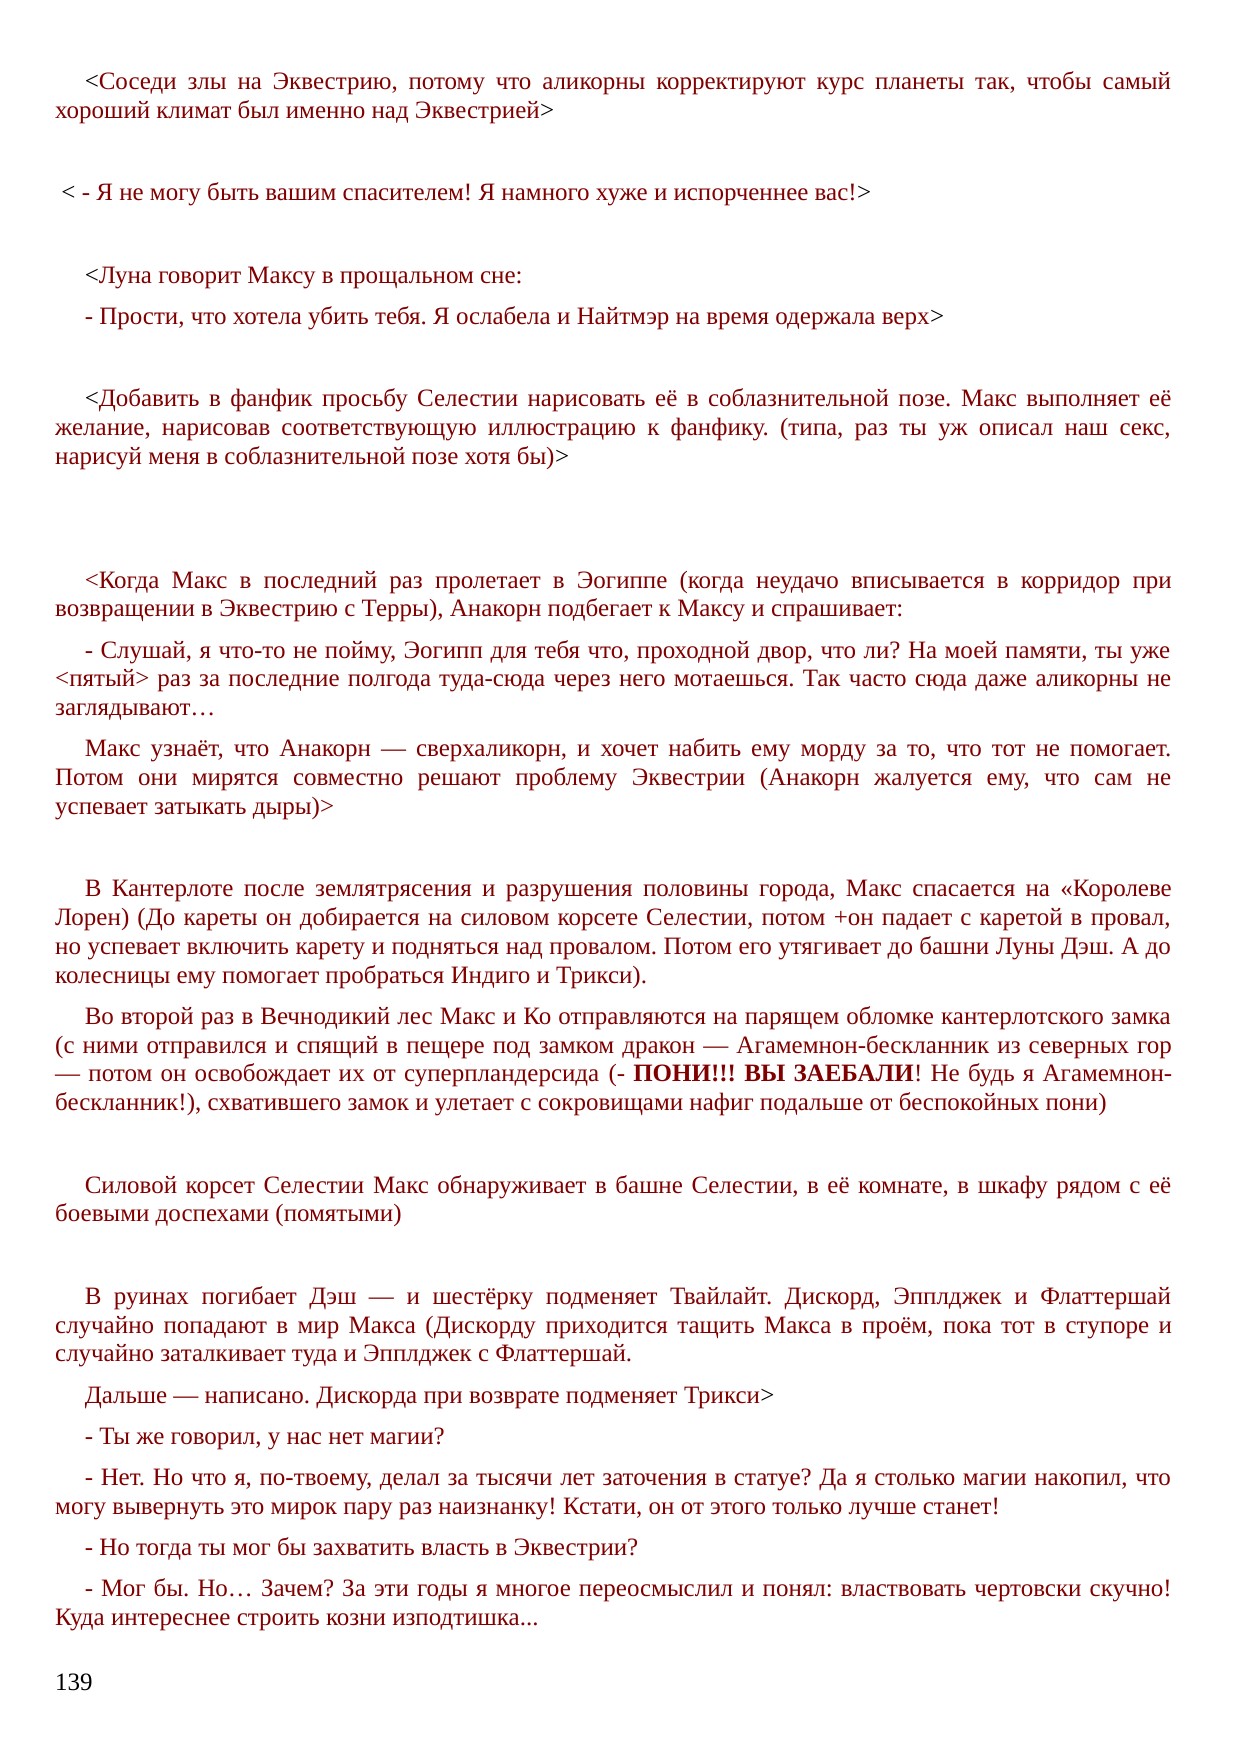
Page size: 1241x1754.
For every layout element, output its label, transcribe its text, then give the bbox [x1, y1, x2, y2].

text Макс узнаёт, что Анакорн — сверхаликорн, и хочет набить ему морду за то, что тот не помогает. Потом они мирятся совместно решают проблему Эквестрии (Анакорн жалуется ему, что сам не успевает затыкать дыры)> [55, 733, 1173, 820]
text - Мог бы. Но… Зачем? За эти годы я многое переосмыслил и понял: властвовать чертовски скучно! Куда интереснее строить козни изподтишка... [55, 1573, 1173, 1631]
text <Соседи злы на Эквестрию, потому что аликорны корректируют курс планеты так, чтобы самый хороший климат был именно над Эквестрией> [55, 66, 1173, 123]
text <Добавить в фанфик просьбу Селестии нарисовать её в соблазнительной позе. Макс выполняет её желание, нарисовав соответствующую иллюстрацию к фанфику. (типа, раз ты уж описал наш секс, нарисуй меня в соблазнительной позе хотя бы)> [55, 383, 1173, 470]
text - Нет. Но что я, по-твоему, делал за тысячи лет заточения в статуе? Да я столько магии накопил, что могу вывернуть это мирок пару раз наизнанку! Кстати, он от этого только лучше станет! [55, 1462, 1173, 1520]
text В Кантерлоте после землятрясения и разрушения половины города, Макс спасается на «Королеве Лорен) (До кареты он добирается на силовом корсете Селестии, потом +он падает с каретой в провал, но успевает включить карету и подняться над провалом. Потом его утягивает до башни Луны Дэш. А до колесницы ему помогает пробраться Индиго и Трикси). [55, 873, 1173, 988]
text < - Я не могу быть вашим спасителем! Я намного хуже и испорченнее вас!> [55, 177, 1173, 206]
text В руинах погибает Дэш — и шестёрку подменяет Твайлайт. Дискорд, Эпплджек и Флаттершай случайно попадают в мир Макса (Дискорду приходится тащить Макса в проём, пока тот в ступоре и случайно заталкивает туда и Эпплджек с Флаттершай. [55, 1281, 1173, 1367]
text - Прости, что хотела убить тебя. Я ослабела и Найтмэр на время одержала верх> [55, 301, 1173, 330]
text - Слушай, я что-то не пойму, Эогипп для тебя что, проходной двор, что ли? На моей памяти, ты уже <пятый> раз за последние полгода туда-сюда через него мотаешься. Так часто сюда даже аликорны не заглядывают… [55, 635, 1173, 721]
text <Луна говорит Максу в прощальном сне: [55, 260, 1173, 288]
text - Но тогда ты мог бы захватить власть в Эквестрии? [55, 1532, 1173, 1561]
text Силовой корсет Селестии Макс обнаруживает в башне Селестии, в её комнате, в шкафу рядом с её боевыми доспехами (помятыми) [55, 1170, 1173, 1227]
text - Ты же говорил, у нас нет магии? [55, 1421, 1173, 1450]
text Во второй раз в Вечнодикий лес Макс и Ко отправляются на парящем обломке кантерлотского замка (с ними отправился и спящий в пещере под замком дракон — Агамемнон-бескланник из северных гор — потом он освобождает их от суперпландерсида (- ПОНИ!!! ВЫ ЗАЕБАЛИ! Не будь я Агамемнон-бескланник!), схватившего замок и улетает с сокровищами нафиг подальше от беспокойных пони) [55, 1001, 1173, 1116]
text Дальше — написано. Дискорда при возврате подменяет Трикси> [55, 1380, 1173, 1408]
text <Когда Макс в последний раз пролетает в Эогиппе (когда неудачо вписывается в корридор при возвращении в Эквестрию с Терры), Анакорн подбегает к Максу и спрашивает: [55, 565, 1173, 622]
